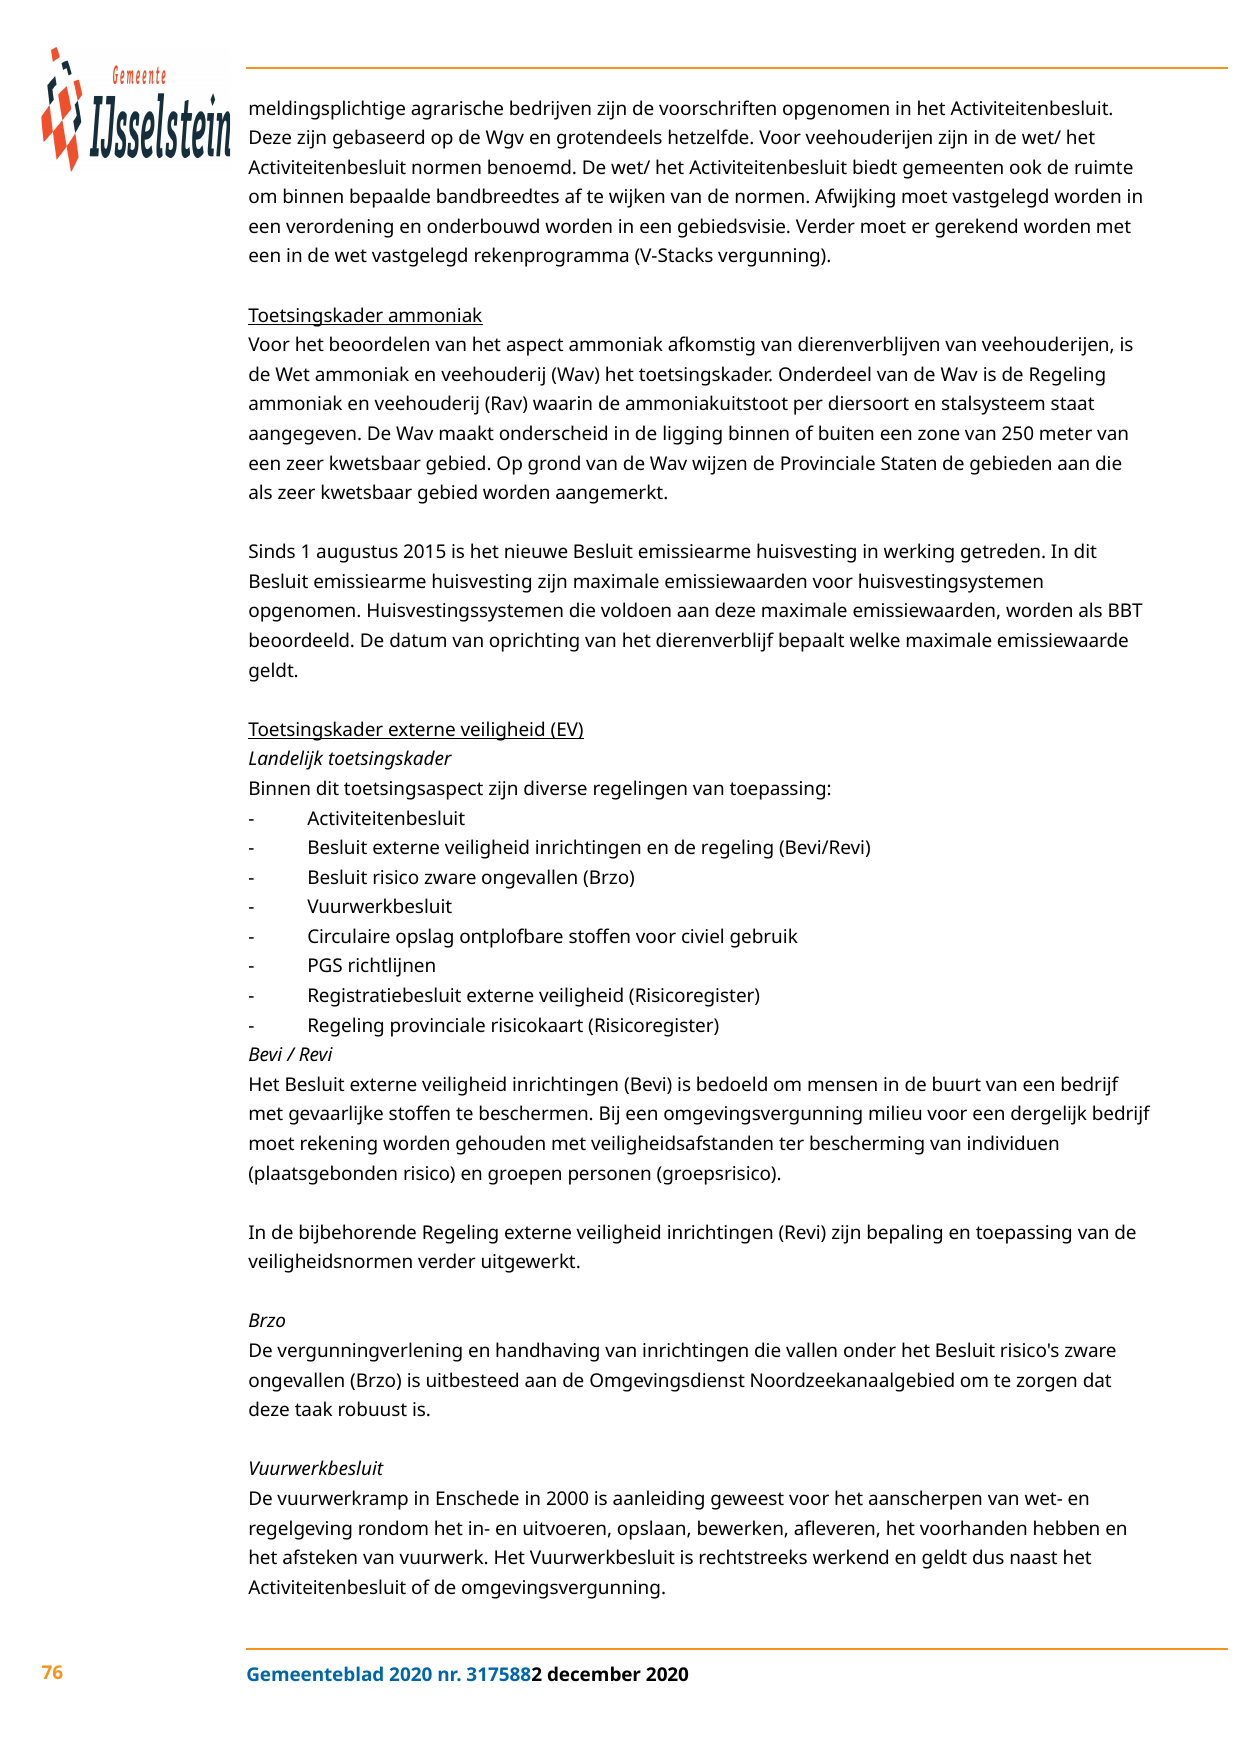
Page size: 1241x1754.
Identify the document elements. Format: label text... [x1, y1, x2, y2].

text Landelijk toetsingskader [248, 746, 1152, 771]
text De vergunningverlening en handhaving van inrichtingen die vallen onder het Besluit risico's zware ongevallen (Brzo) is uitbesteed aan de Omgevingsdienst Noordzeekanaalgebied om te zorgen dat deze taak robuust is. [248, 1337, 1152, 1422]
text Bevi / Revi [248, 1041, 1152, 1067]
list Activiteitenbesluit [248, 805, 1152, 831]
text De vuurwerkramp in Enschede in 2000 is aanleiding geweest voor het aanscherpen van wet- en regelgeving rondom het in- en uitvoeren, opslaan, bewerken, afleveren, het voorhanden hebben en het afsteken van vuurwerk. Het Vuurwerkbesluit is rechtstreeks werkend en geldt dus naast het Activiteitenbesluit of de omgevingsvergunning. [248, 1485, 1152, 1600]
text Binnen dit toetsingsaspect zijn diverse regelingen van toepassing: [248, 775, 1152, 801]
text Het Besluit externe veiligheid inrichtingen (Bevi) is bedoeld om mensen in de buurt van een bedrijf met gevaarlijke stoffen te beschermen. Bij een omgevingsvergunning milieu voor een dergelijk bedrijf moet rekening worden gehouden met veiligheidsafstanden ter bescherming van individuen (plaatsgebonden risico) en groepen personen (groepsrisico). [248, 1071, 1152, 1186]
text Sinds 1 augustus 2015 is het nieuwe Besluit emissiearme huisvesting in werking getreden. In dit Besluit emissiearme huisvesting zijn maximale emissiewaarden voor huisvestingsystemen opgenomen. Huisvestingssystemen die voldoen aan deze maximale emissiewaarden, worden als BBT beoordeeld. De datum van oprichting van het dierenverblijf bepaalt welke maximale emissiewaarde geldt. [248, 538, 1152, 683]
text Brzo [248, 1308, 1152, 1333]
list PGS richtlijnen [248, 953, 1152, 978]
text Toetsingskader ammoniak [248, 302, 1152, 328]
text In de bijbehorende Regeling externe veiligheid inrichtingen (Revi) zijn bepaling en toepassing van de veiligheidsnormen verder uitgewerkt. [248, 1219, 1152, 1274]
list Circulaire opslag ontplofbare stoffen voor civiel gebruik [248, 923, 1152, 949]
text Voor het beoordelen van het aspect ammoniak afkomstig van dierenverblijven van veehouderijen, is de Wet ammoniak en veehouderij (Wav) het toetsingskader. Onderdeel van de Wav is de Regeling ammoniak en veehouderij (Rav) waarin de ammoniakuitstoot per diersoort en stalsysteem staat aangegeven. De Wav maakt onderscheid in de ligging binnen of buiten een zone van 250 meter van een zeer kwetsbaar gebied. Op grond van de Wav wijzen de Provinciale Staten de gebieden aan die als zeer kwetsbaar gebied worden aangemerkt. [248, 331, 1152, 505]
list Besluit risico zware ongevallen (Brzo) [248, 864, 1152, 890]
list Registratiebesluit externe veiligheid (Risicoregister) [248, 982, 1152, 1008]
list Vuurwerkbesluit [248, 893, 1152, 919]
list Regeling provinciale risicokaart (Risicoregister) [248, 1012, 1152, 1038]
text Vuurwerkbesluit [248, 1456, 1152, 1481]
list Besluit externe veiligheid inrichtingen en de regeling (Bevi/Revi) [248, 834, 1152, 860]
picture [41, 47, 231, 172]
text meldingsplichtige agrarische bedrijven zijn de voorschriften opgenomen in het Activiteitenbesluit. Deze zijn gebaseerd op de Wgv en grotendeels hetzelfde. Voor veehouderijen zijn in de wet/ het Activiteitenbesluit normen benoemd. De wet/ het Activiteitenbesluit biedt gemeenten ook de ruimte om binnen bepaalde bandbreedtes af te wijken van de normen. Afwijking moet vastgelegd worden in een verordening en onderbouwd worden in een gebiedsvisie. Verder moet er gerekend worden met een in de wet vastgelegd rekenprogramma (V-Stacks vergunning). [248, 95, 1152, 268]
text Toetsingskader externe veiligheid (EV) [248, 716, 1152, 742]
